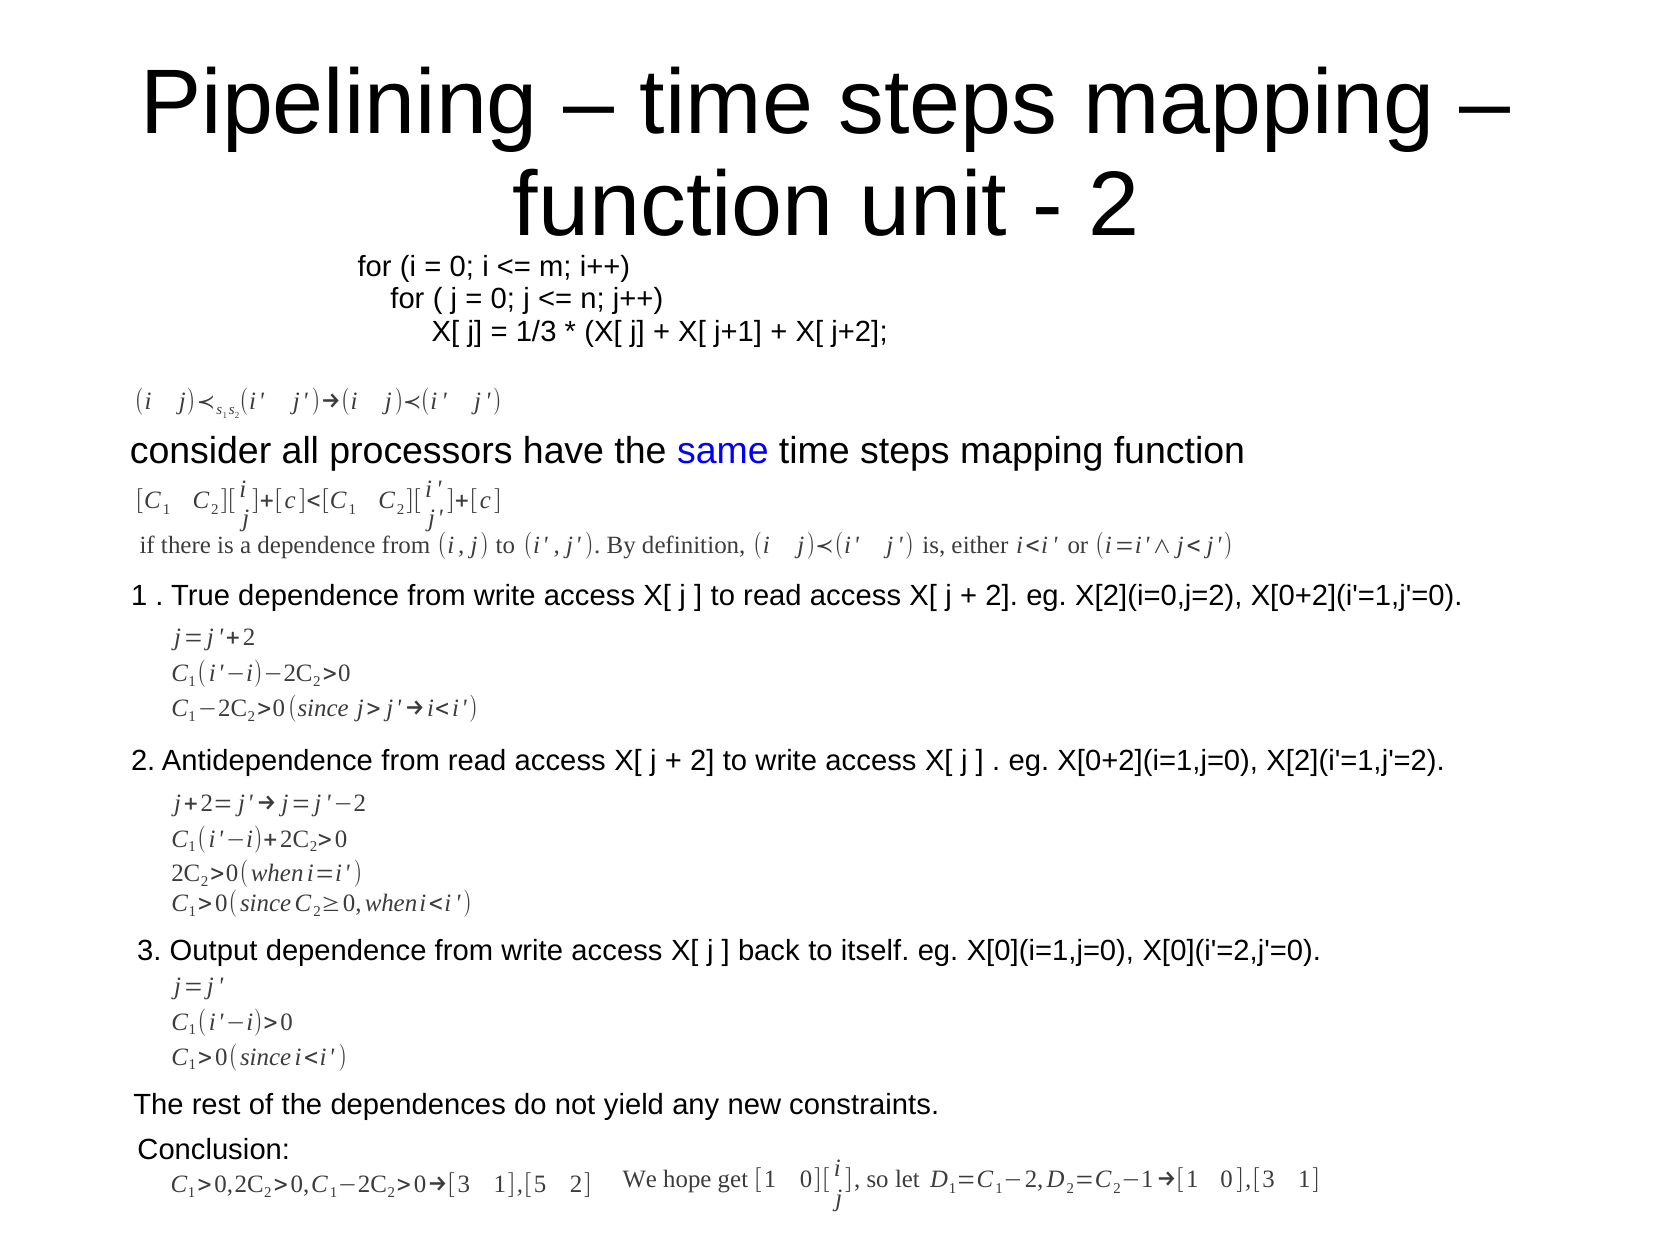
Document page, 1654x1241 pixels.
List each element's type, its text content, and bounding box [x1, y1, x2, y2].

chart [165, 658, 358, 691]
text_box The rest of the dependences do not yield any new constraints. [118, 1080, 974, 1138]
text_box consider all processors have the same time steps mapping function [115, 421, 1261, 479]
chart [165, 1006, 300, 1039]
text_box 1 . True dependence from write access X[ j ] to read access X[ j + 2]. eg. X[2](i=0,j=2), X[0+2](i'=1,j'=0). [116, 571, 1557, 646]
chart [164, 1167, 597, 1202]
chart [165, 1041, 352, 1074]
text_box 3. Output dependence from write access X[ j ] back to itself. eg. X[0](i=1,j=0), X[0](i'=2,j'=0). [122, 926, 1473, 984]
chart [128, 384, 508, 421]
title Pipelining – time steps mapping – function unit - 2 [82, 49, 1571, 257]
chart [164, 624, 261, 652]
chart [165, 858, 477, 921]
text_box Conclusion: [122, 1138, 363, 1183]
chart [130, 475, 1239, 561]
text_box 2. Antidependence from read access X[ j + 2] to write access X[ j ] . eg. X[0+2](i=1,j=0), X[2](i'=1,j'=2). [116, 736, 1542, 794]
chart [164, 789, 373, 818]
chart [165, 693, 484, 726]
chart [165, 823, 354, 856]
text_box for (i = 0; i <= m; i++) for ( j = 0; j <= n; j++) X[ j] = 1/3 * (X[ j] + X[ j+1] + X[ j+2]; [342, 242, 1177, 378]
chart [615, 1155, 1325, 1212]
chart [164, 972, 231, 1001]
